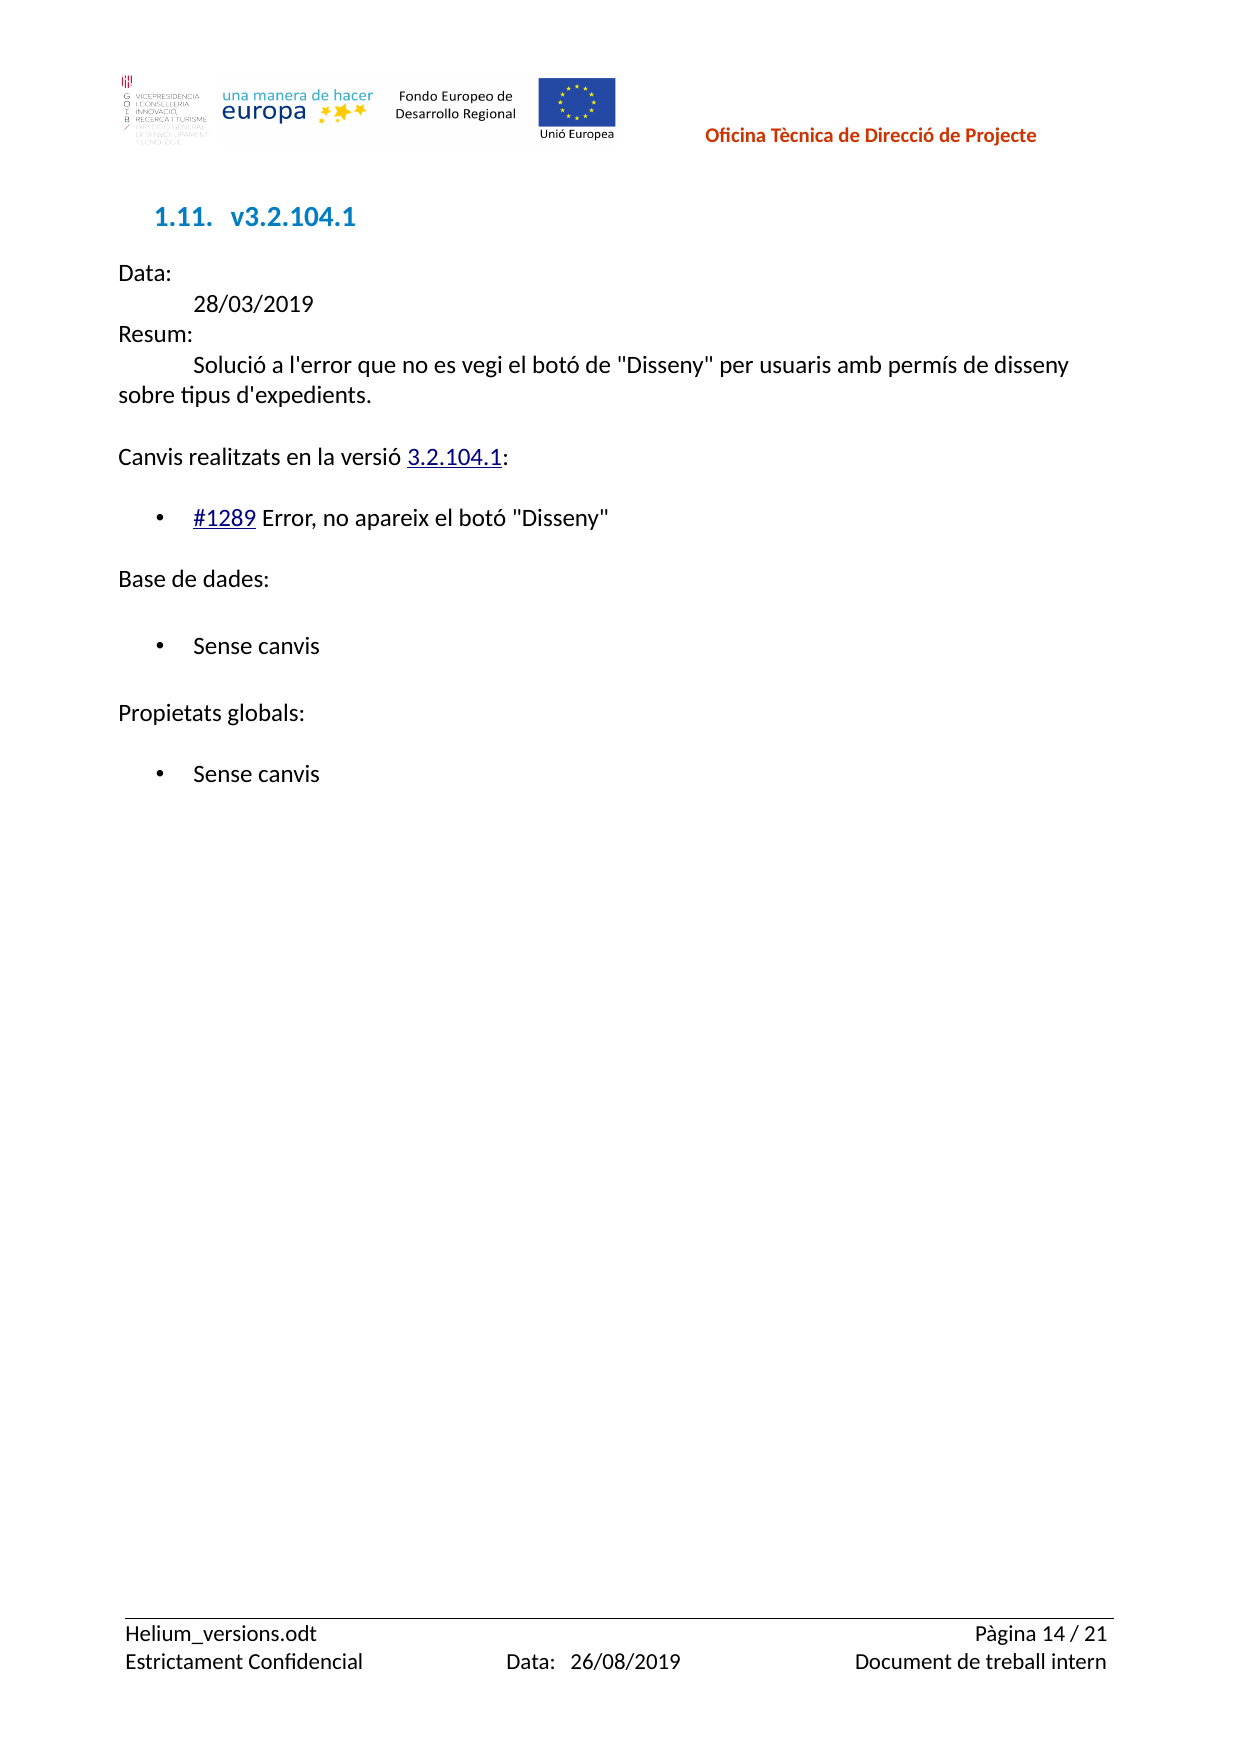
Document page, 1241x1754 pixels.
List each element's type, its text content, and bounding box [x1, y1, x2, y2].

text Solució a l'error que no es vegi el botó de "Disseny" per usuaris amb permís de disseny sobre tipus d'expedients. [118, 349, 1122, 410]
text Canvis realitzats en la versió 3.2.104.1: [118, 441, 1122, 471]
text Resum: [118, 319, 1122, 349]
picture [118, 73, 213, 147]
picture [219, 73, 621, 147]
text Base de dades: [118, 563, 1122, 593]
list #1289 Error, no apareix el botó "Disseny" [156, 502, 1122, 532]
subtitle v3.2.104.1 [153, 198, 1122, 234]
list Sense canvis [156, 630, 1122, 660]
list Sense canvis [156, 758, 1122, 788]
text 28/03/2019 [118, 288, 1122, 319]
text Data: [118, 258, 1122, 288]
text Propietats globals: [118, 697, 1122, 727]
